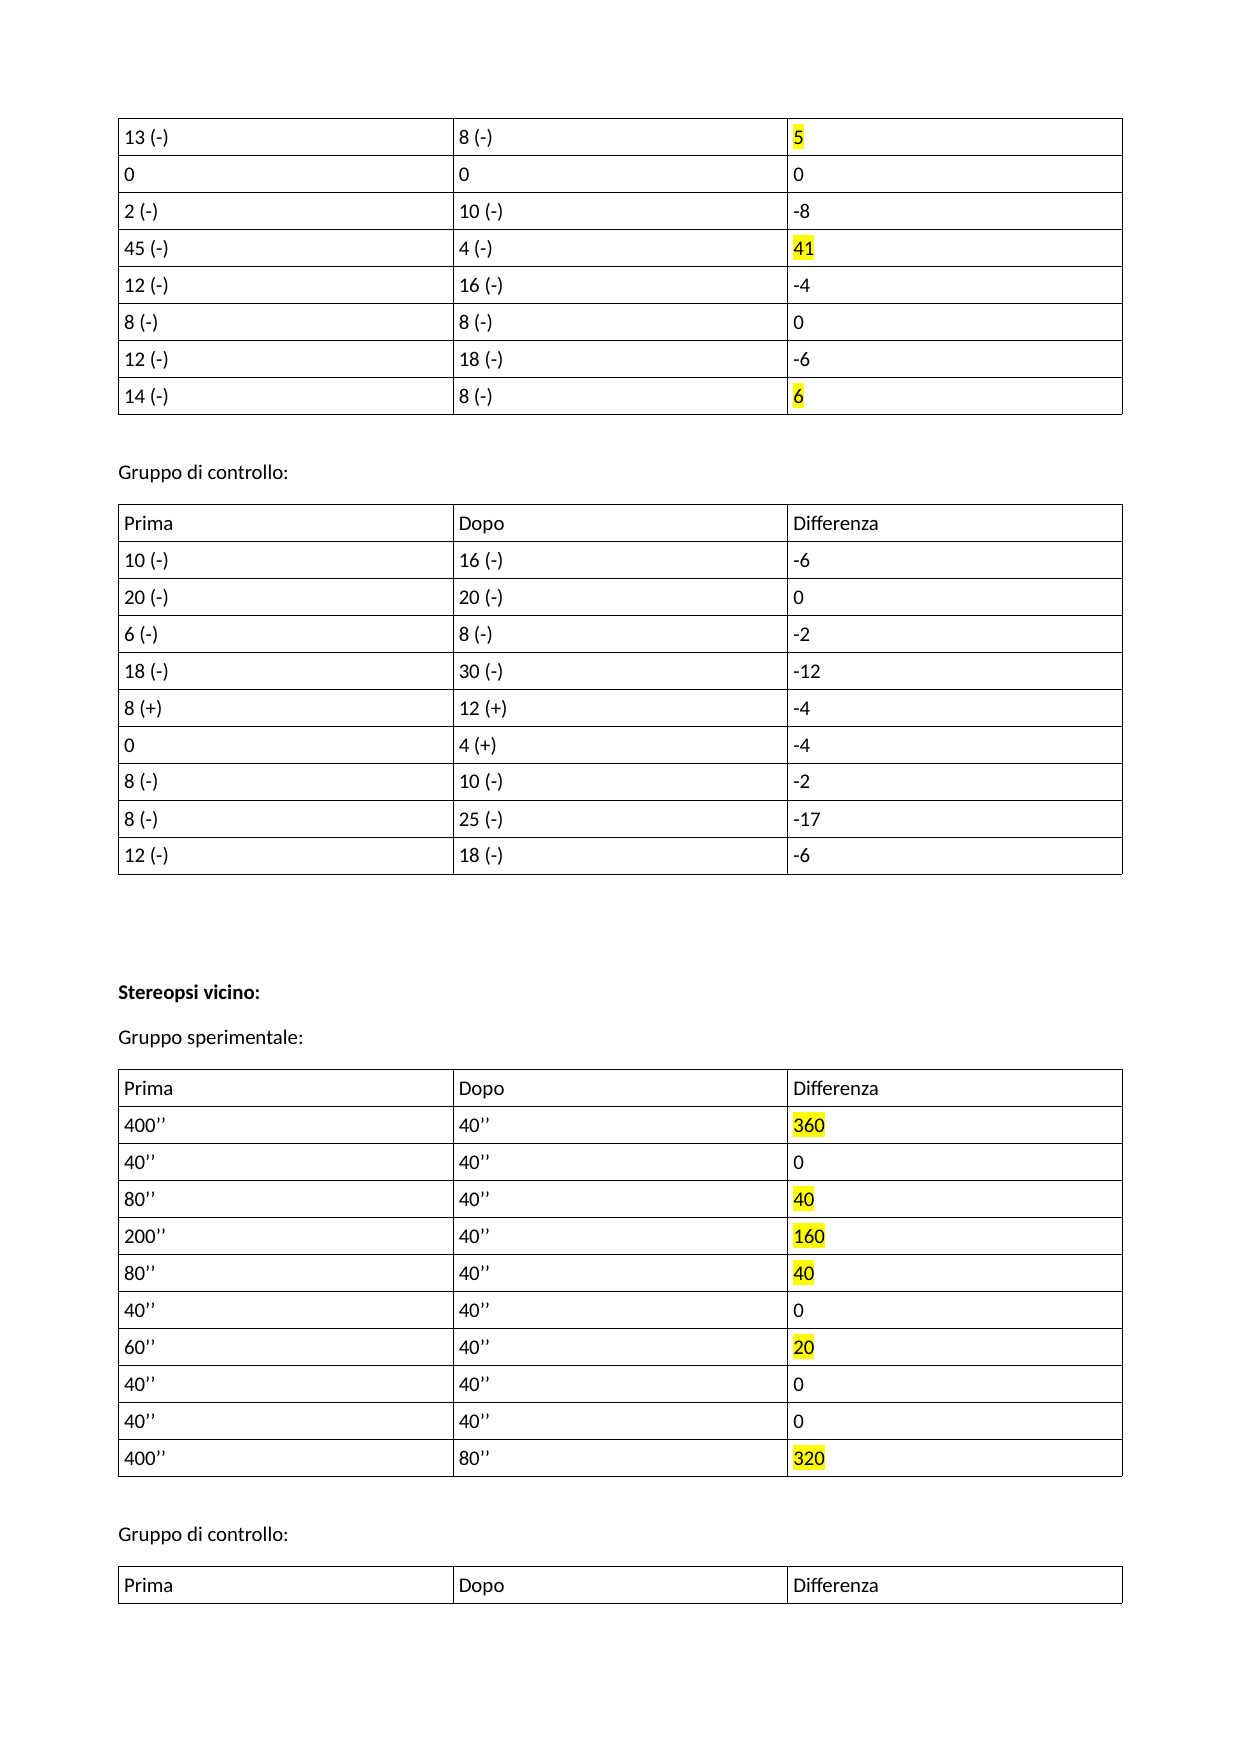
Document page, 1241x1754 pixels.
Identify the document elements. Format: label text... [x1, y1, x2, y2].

text Gruppo di controllo: [118, 459, 1122, 484]
table_cell 160 [788, 1218, 1122, 1254]
table_cell -17 [788, 801, 1122, 837]
table_cell 16 (-) [454, 267, 787, 303]
table_cell 8 (-) [454, 378, 787, 414]
table_cell 14 (-) [119, 378, 453, 414]
table_cell 8 (-) [119, 764, 453, 800]
table_cell 0 [788, 1144, 1122, 1180]
table_cell -4 [788, 267, 1122, 303]
table_header Differenza [788, 1070, 1122, 1106]
table_cell -2 [788, 764, 1122, 800]
table_cell -6 [788, 341, 1122, 377]
table_cell 8 (-) [454, 304, 787, 340]
table_cell 40’’ [454, 1107, 787, 1143]
table_cell -4 [788, 690, 1122, 726]
table_header Prima [119, 1567, 453, 1603]
table_cell 20 (-) [454, 579, 787, 615]
table_cell 12 (-) [119, 838, 453, 874]
table_cell 16 (-) [454, 542, 787, 578]
table_cell 0 [788, 304, 1122, 340]
table_cell 10 (-) [119, 542, 453, 578]
table_cell 0 [788, 1403, 1122, 1439]
table_cell 4 (-) [454, 230, 787, 266]
table_cell 40’’ [454, 1144, 787, 1180]
table_header Differenza [788, 505, 1122, 541]
table_cell 0 [454, 156, 787, 192]
table_cell 0 [788, 156, 1122, 192]
table_cell 40’’ [119, 1403, 453, 1439]
table_cell 60’’ [119, 1329, 453, 1365]
table_cell 25 (-) [454, 801, 787, 837]
table_cell 40’’ [454, 1329, 787, 1365]
table_cell -4 [788, 727, 1122, 763]
table_header Prima [119, 505, 453, 541]
table_cell 5 [788, 119, 1122, 155]
table_cell 320 [788, 1440, 1122, 1476]
table_cell -6 [788, 838, 1122, 874]
table_cell 6 (-) [119, 616, 453, 652]
text Stereopsi vicino: [118, 979, 1122, 1005]
table_cell -2 [788, 616, 1122, 652]
table_cell 2 (-) [119, 193, 453, 229]
table_cell 40 [788, 1181, 1122, 1217]
table_cell 40’’ [454, 1181, 787, 1217]
table_cell 360 [788, 1107, 1122, 1143]
table_cell 10 (-) [454, 193, 787, 229]
table_cell 12 (+) [454, 690, 787, 726]
table_cell 30 (-) [454, 653, 787, 689]
table_cell 40’’ [119, 1144, 453, 1180]
table_cell 10 (-) [454, 764, 787, 800]
table_header Differenza [788, 1567, 1122, 1603]
table_cell 80’’ [119, 1181, 453, 1217]
table_cell 20 [788, 1329, 1122, 1365]
table_cell 40 [788, 1255, 1122, 1291]
table_cell 40’’ [454, 1403, 787, 1439]
table_cell 0 [119, 156, 453, 192]
table_cell 18 (-) [454, 838, 787, 874]
table_cell 20 (-) [119, 579, 453, 615]
table_cell 18 (-) [454, 341, 787, 377]
table_header Dopo [454, 505, 787, 541]
table_cell 40’’ [119, 1366, 453, 1402]
table_cell 40’’ [454, 1218, 787, 1254]
table_cell 13 (-) [119, 119, 453, 155]
table_cell 40’’ [454, 1255, 787, 1291]
table_cell 8 (-) [119, 304, 453, 340]
table_cell 0 [119, 727, 453, 763]
table_cell 0 [788, 1366, 1122, 1402]
table_cell 12 (-) [119, 267, 453, 303]
table_cell -6 [788, 542, 1122, 578]
table_header Prima [119, 1070, 453, 1106]
table_cell 8 (+) [119, 690, 453, 726]
table_cell 12 (-) [119, 341, 453, 377]
table_cell 0 [788, 1292, 1122, 1328]
table_cell 80’’ [454, 1440, 787, 1476]
table_cell 45 (-) [119, 230, 453, 266]
table_cell 8 (-) [119, 801, 453, 837]
table_cell 200’’ [119, 1218, 453, 1254]
table_cell -12 [788, 653, 1122, 689]
table_cell 400’’ [119, 1440, 453, 1476]
table_cell 6 [788, 378, 1122, 414]
table_cell -8 [788, 193, 1122, 229]
table_header Dopo [454, 1567, 787, 1603]
table_cell 4 (+) [454, 727, 787, 763]
table_cell 8 (-) [454, 616, 787, 652]
table_cell 0 [788, 579, 1122, 615]
text Gruppo sperimentale: [118, 1024, 1122, 1050]
table_cell 18 (-) [119, 653, 453, 689]
table_cell 400’’ [119, 1107, 453, 1143]
text Gruppo di controllo: [118, 1521, 1122, 1547]
table_cell 8 (-) [454, 119, 787, 155]
table_header Dopo [454, 1070, 787, 1106]
table_cell 40’’ [454, 1366, 787, 1402]
table_cell 40’’ [119, 1292, 453, 1328]
table_cell 41 [788, 230, 1122, 266]
table_cell 80’’ [119, 1255, 453, 1291]
table_cell 40’’ [454, 1292, 787, 1328]
